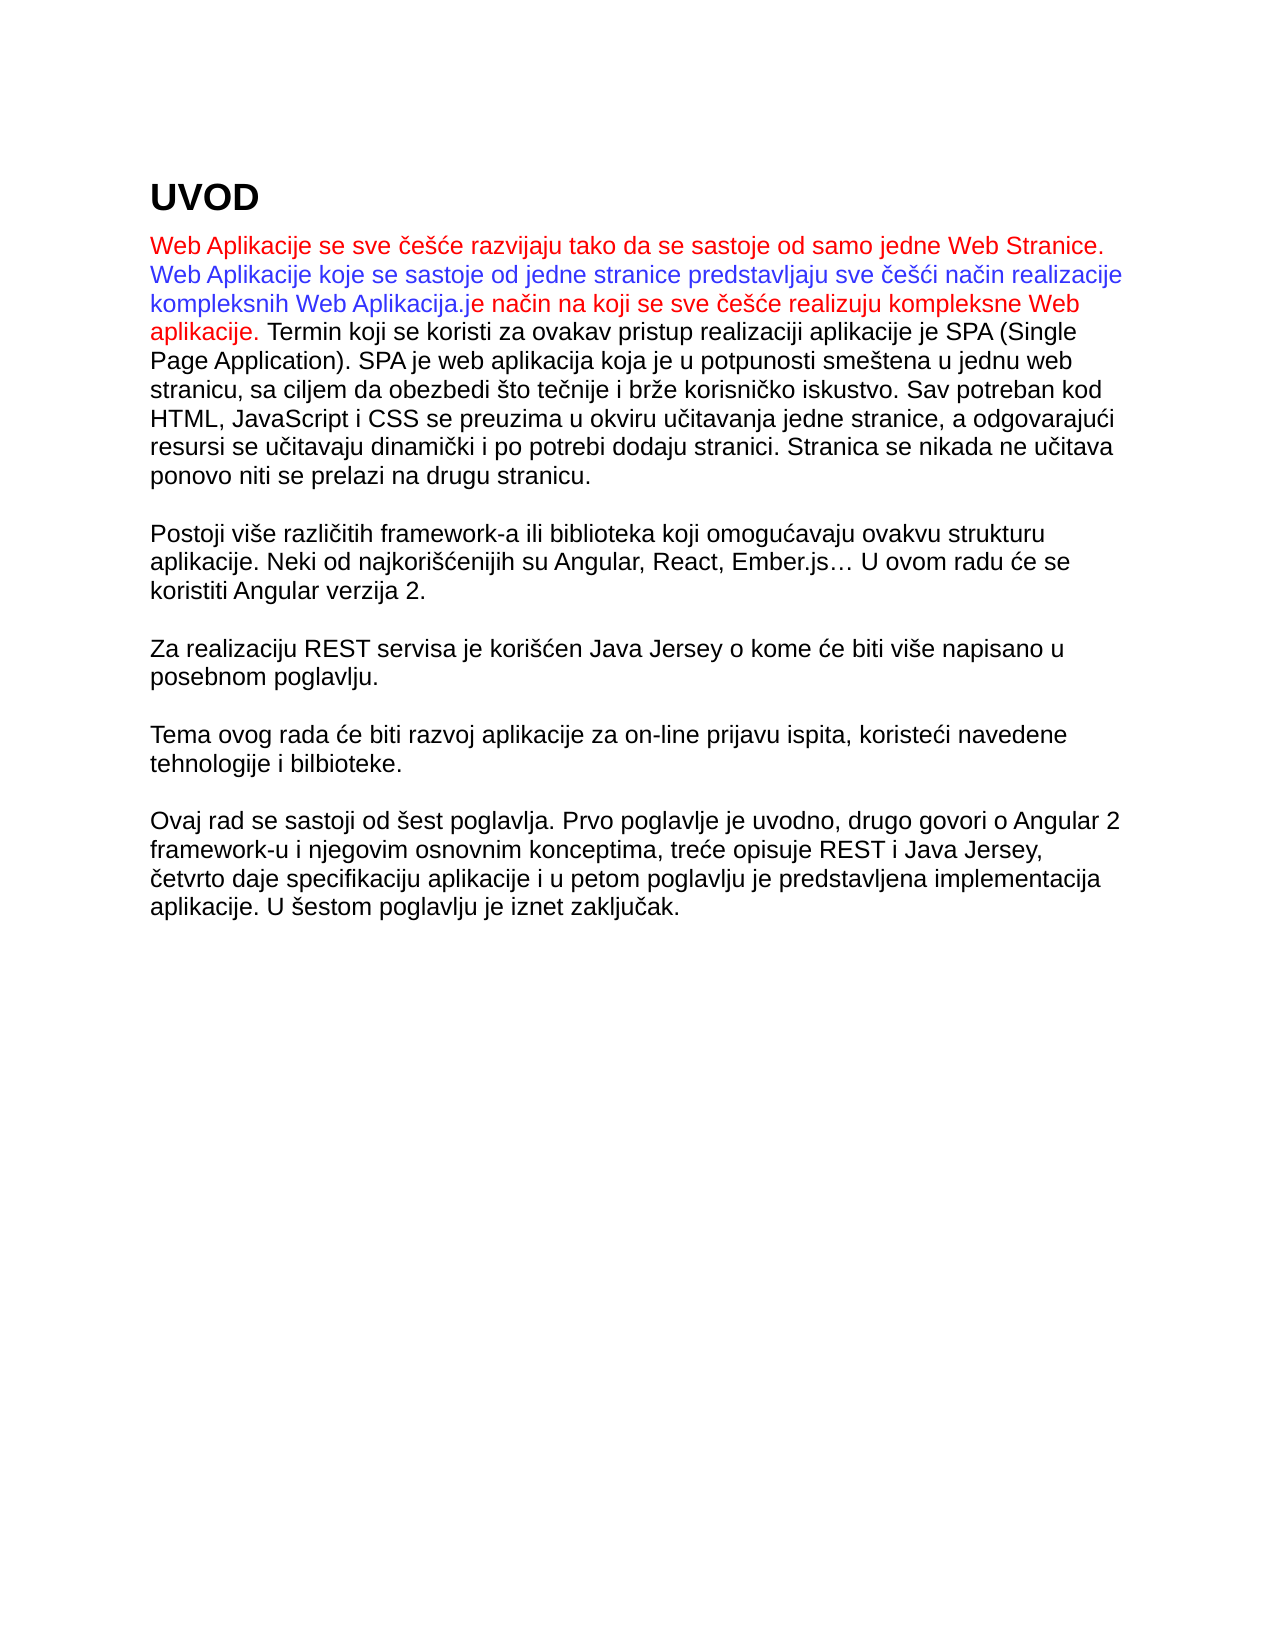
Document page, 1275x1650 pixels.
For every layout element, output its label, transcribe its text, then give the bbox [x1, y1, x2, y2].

text Za realizaciju REST servisa je korišćen Java Jersey o kome će biti više napisano u posebnom poglavlju. [150, 634, 1125, 691]
subtitle UVOD [150, 175, 1125, 219]
text Ovaj rad se sastoji od šest poglavlja. Prvo poglavlje je uvodno, drugo govori o Angular 2 framework-u i njegovim osnovnim konceptima, treće opisuje REST i Java Jersey, četvrto daje specifikaciju aplikacije i u petom poglavlju je predstavljena implementacija aplikacije. U šestom poglavlju je iznet zaključak. [150, 806, 1125, 921]
text Web Aplikacije koje se sastoje od jedne stranice predstavljaju sve češći način realizacije kompleksnih Web Aplikacija.je način na koji se sve češće realizuju kompleksne Web aplikacije. Termin koji se koristi za ovakav pristup realizaciji aplikacije je SPA (Single Page Application). SPA je web aplikacija koja je u potpunosti smeštena u jednu web stranicu‚ sa ciljem da obezbedi što tečnije i brže korisničko iskustvo. Sav potreban kod HTML, JavaScript i CSS se preuzima u okviru učitavanja jedne stranice, a odgovarajući resursi se učitavaju dinamički i po potrebi dodaju stranici. Stranica se nikada ne učitava ponovo niti se prelazi na drugu stranicu. [150, 260, 1125, 490]
text Tema ovog rada će biti razvoj aplikacije za on-line prijavu ispita, koristeći navedene tehnologije i bilbioteke. [150, 720, 1125, 777]
text Postoji više različitih framework-a ili biblioteka koji omogućavaju ovakvu strukturu aplikacije. Neki od najkorišćenijih su Angular, React, Ember.js… U ovom radu će se koristiti Angular verzija 2. [150, 519, 1125, 605]
text Web Aplikacije se sve češće razvijaju tako da se sastoje od samo jedne Web Stranice. [150, 231, 1125, 260]
